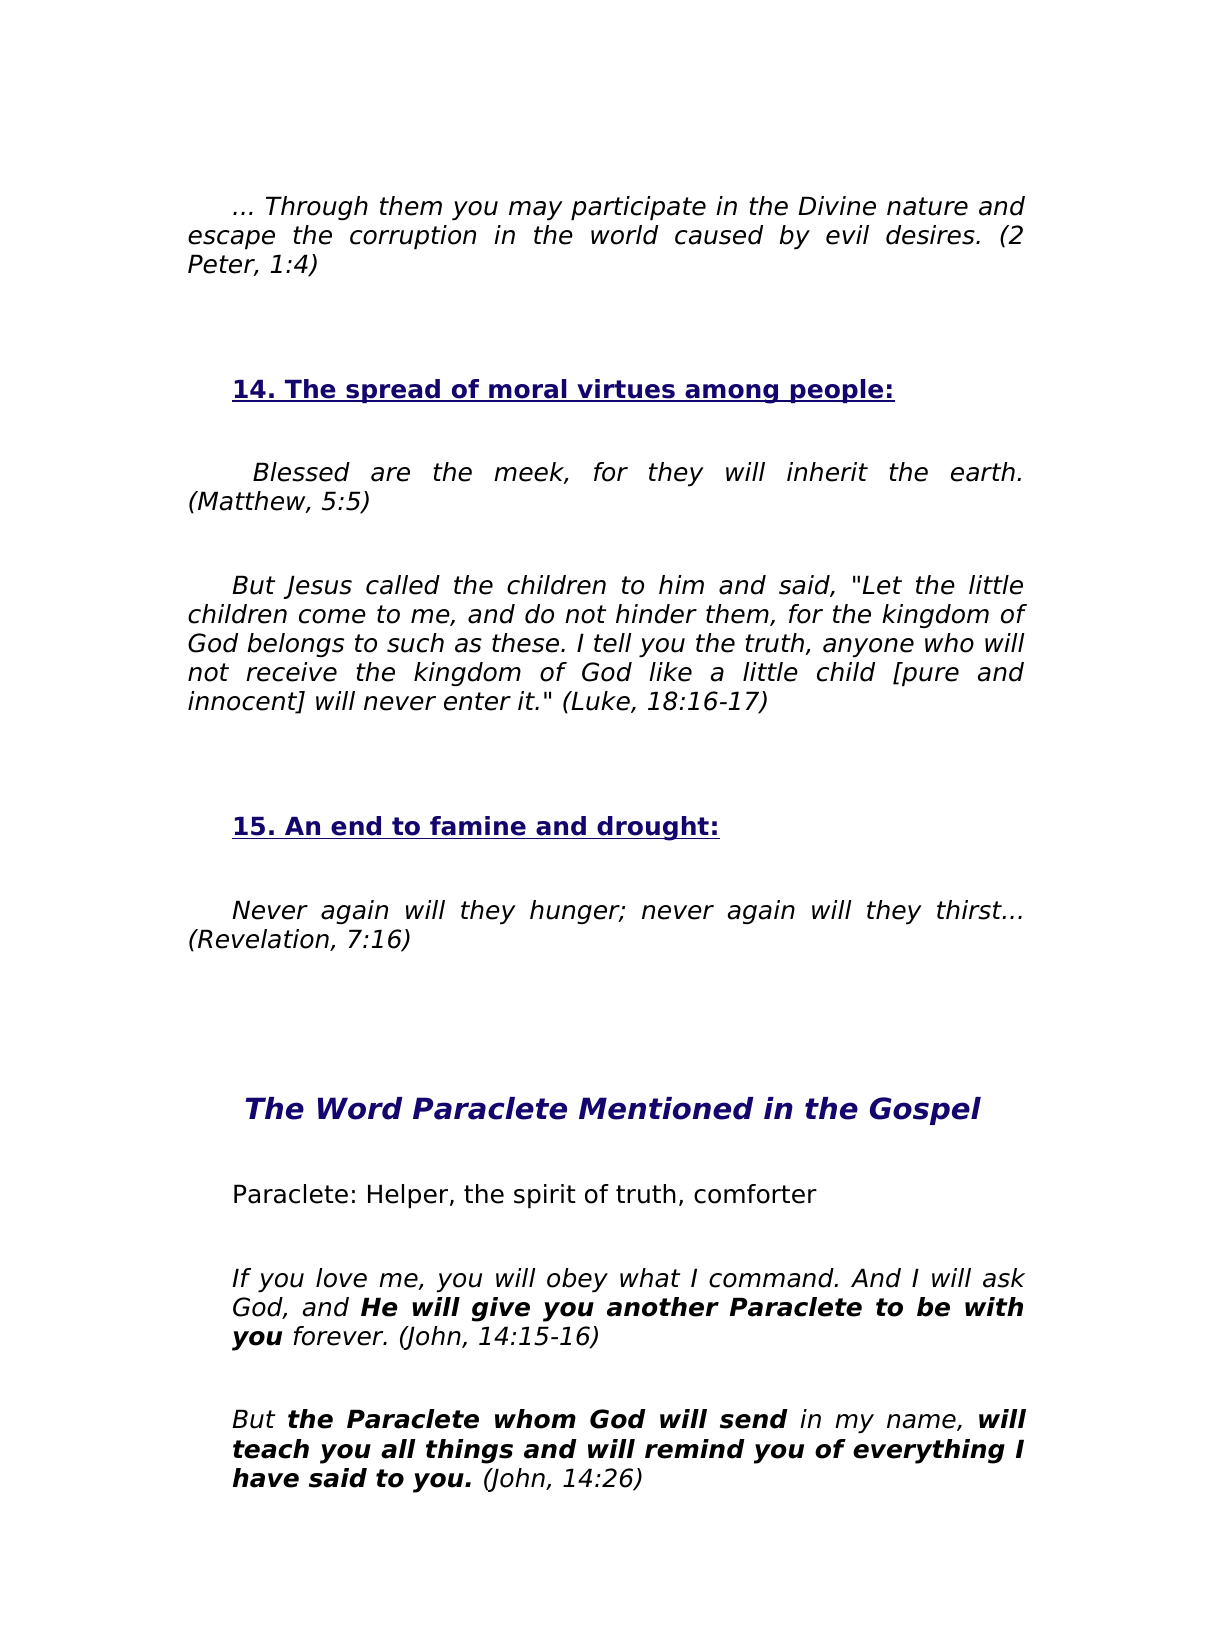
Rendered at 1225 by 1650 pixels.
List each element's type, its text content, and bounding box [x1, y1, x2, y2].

text The Word Paraclete Mentioned in the Gospel [187, 1092, 1037, 1126]
text Blessed are the meek, for they will inherit the earth. (Matthew, 5:5) [187, 458, 1026, 517]
text But the Paraclete whom God will send in my name, will teach you all things and will remind you of everything I have said to you. (John, 14:26) [232, 1406, 1026, 1493]
text Never again will they hunger; never again will they thirst... (Revelation, 7:16) [187, 896, 1026, 954]
text But Jesus called the children to him and said, "Let the little children come to me, and do not hinder them, for the kingdom of God belongs to such as these. I tell you the truth, anyone who will not receive the kingdom of God like a little child [pure and innocent] will never enter it." (Luke, 18:16-17) [187, 571, 1026, 717]
text ... Through them you may participate in the Divine nature and escape the corruption in the world caused by evil desires. (2 Peter, 1:4) [187, 192, 1026, 279]
text 14. The spread of moral virtues among people: [187, 375, 1037, 404]
text 15. An end to famine and drought: [187, 812, 1037, 842]
text If you love me, you will obey what I command. And I will ask God, and He will give you another Paraclete to be with you forever. (John, 14:15-16) [232, 1264, 1026, 1351]
text Paraclete: Helper, the spirit of truth, comforter [187, 1181, 1026, 1210]
